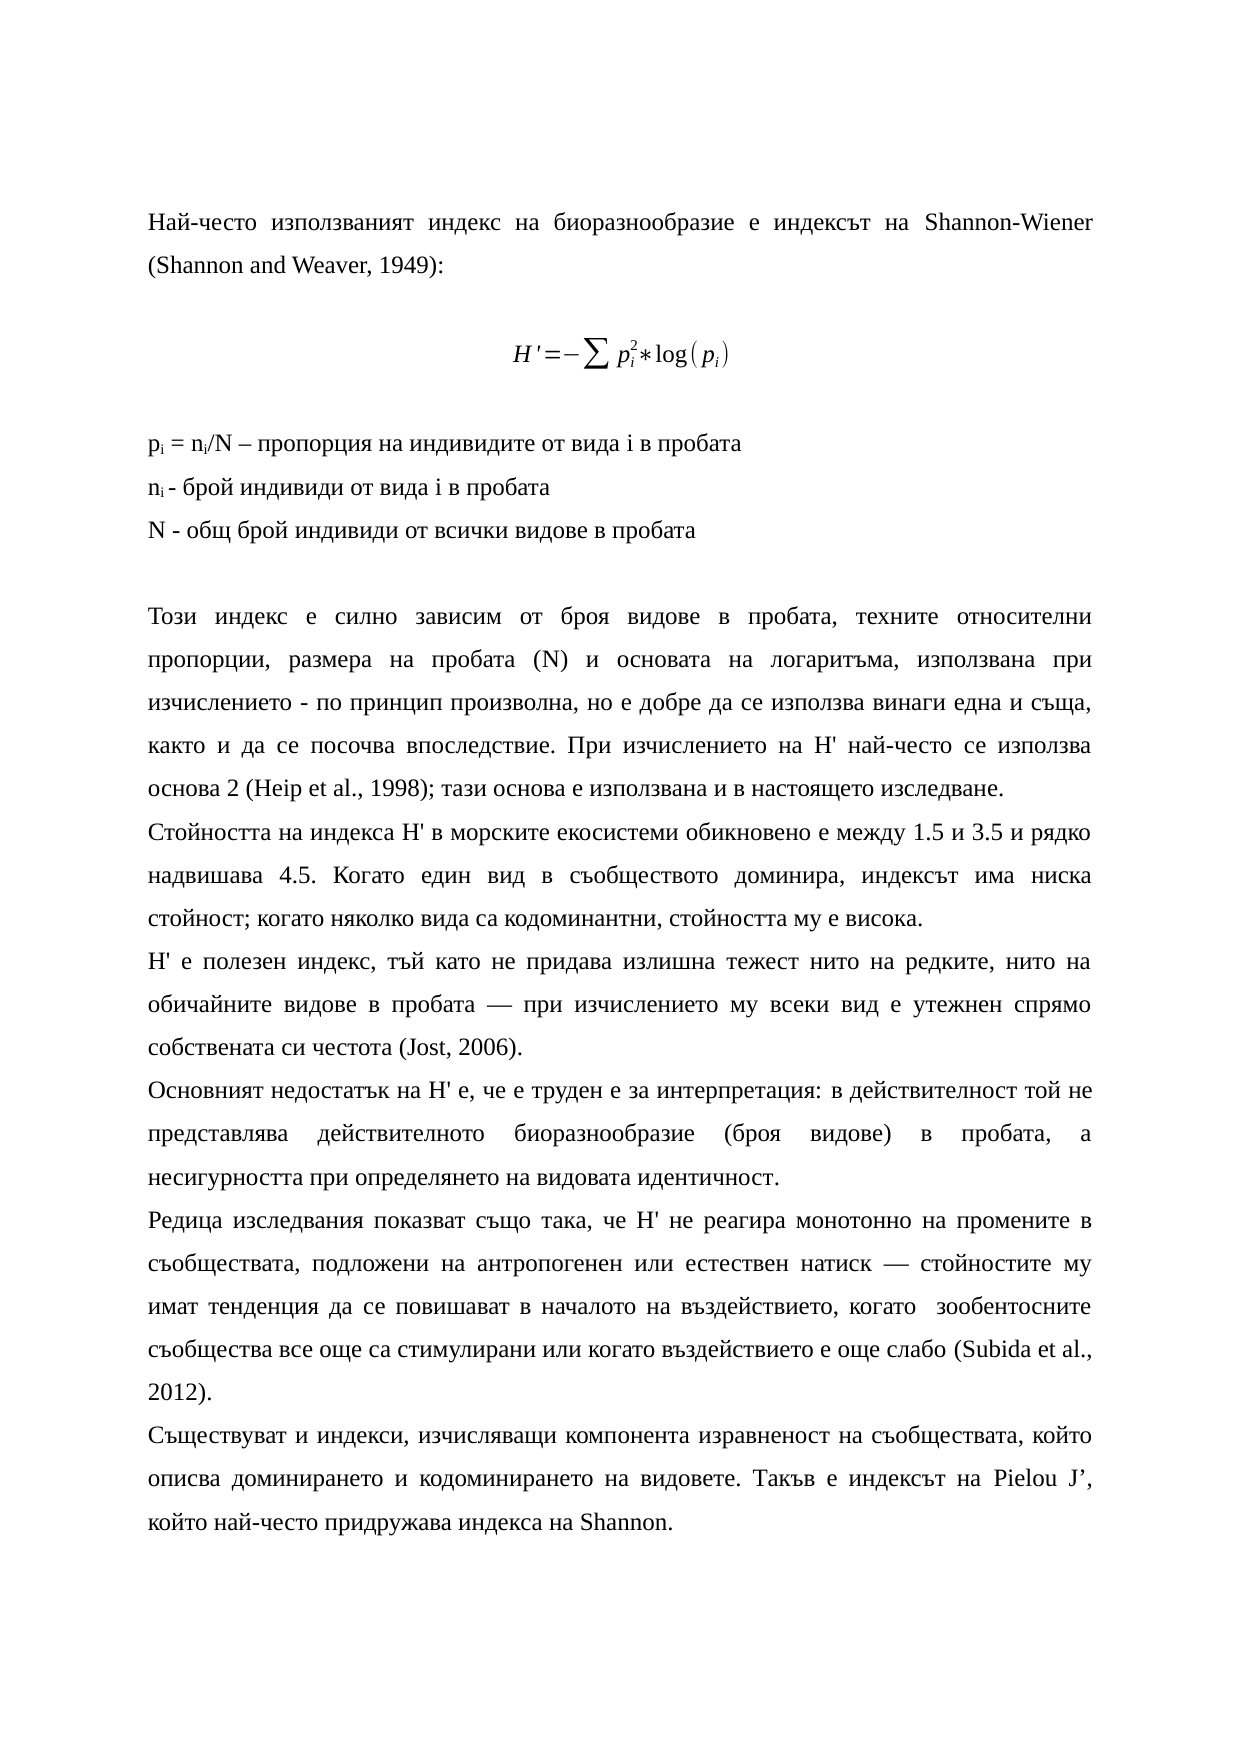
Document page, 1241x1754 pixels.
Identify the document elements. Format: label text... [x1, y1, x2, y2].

text Редица изследвания показват също така, че H' не реагира монотонно на промените в съобществата, подложени на антропогенен или естествен натиск — стойностите му имат тенденция да се повишават в началото на въздействието, когато зообентосните съобщества все още са стимулирани или когато въздействието е още слабо (Subida et al., 2012). [148, 1205, 1093, 1406]
text H' е полезен индекс, тъй като не придава излишна тежест нито на редките, нито на обичайните видове в пробата — при изчислението му всеки вид е утежнен спрямо собствената си честота (Jost, 2006). [148, 946, 1093, 1061]
text pi = ni/N – пропорция на индивидите от вида i в пробата ni - брой индивиди от вида i в пробата N - общ брой индивиди от всички видове в пробата [148, 428, 1093, 543]
text Съществуват и индекси, изчисляващи компонента изравненост на съобществата, който описва доминирането и кодоминирането на видовете. Такъв е индексът на Pielou J’, който най-често придружава индекса на Shannon. [148, 1420, 1093, 1535]
text Този индекс е силно зависим от броя видове в пробата, техните относителни пропорции, размера на пробата (N) и основата на логаритъма, използвана при изчислението - по принцип произволна, но е добре да се използва винаги една и съща, както и да се посочва впоследствие. При изчислението на H' най-често се използва основа 2 (Heip et al., 1998); тази основа е използвана и в настоящето изследване. [148, 601, 1093, 802]
text Най-често използваният индекс на биоразнообразие е индексът на Shannon-Wiener (Shannon and Weaver, 1949): [148, 207, 1093, 278]
text Основният недостатък на H' е, че е труден е за интерпретация: в действителност той не представлява действителното биоразнообразие (броя видове) в пробата, а несигурността при определянето на видовата идентичност. [148, 1075, 1093, 1190]
text Стойността на индекса H' в морските екосистеми обикновено е между 1.5 и 3.5 и рядко надвишава 4.5. Когато един вид в съобществото доминира, индексът има ниска стойност; когато няколко вида са кодоминантни, стойността му е висока. [148, 817, 1093, 932]
